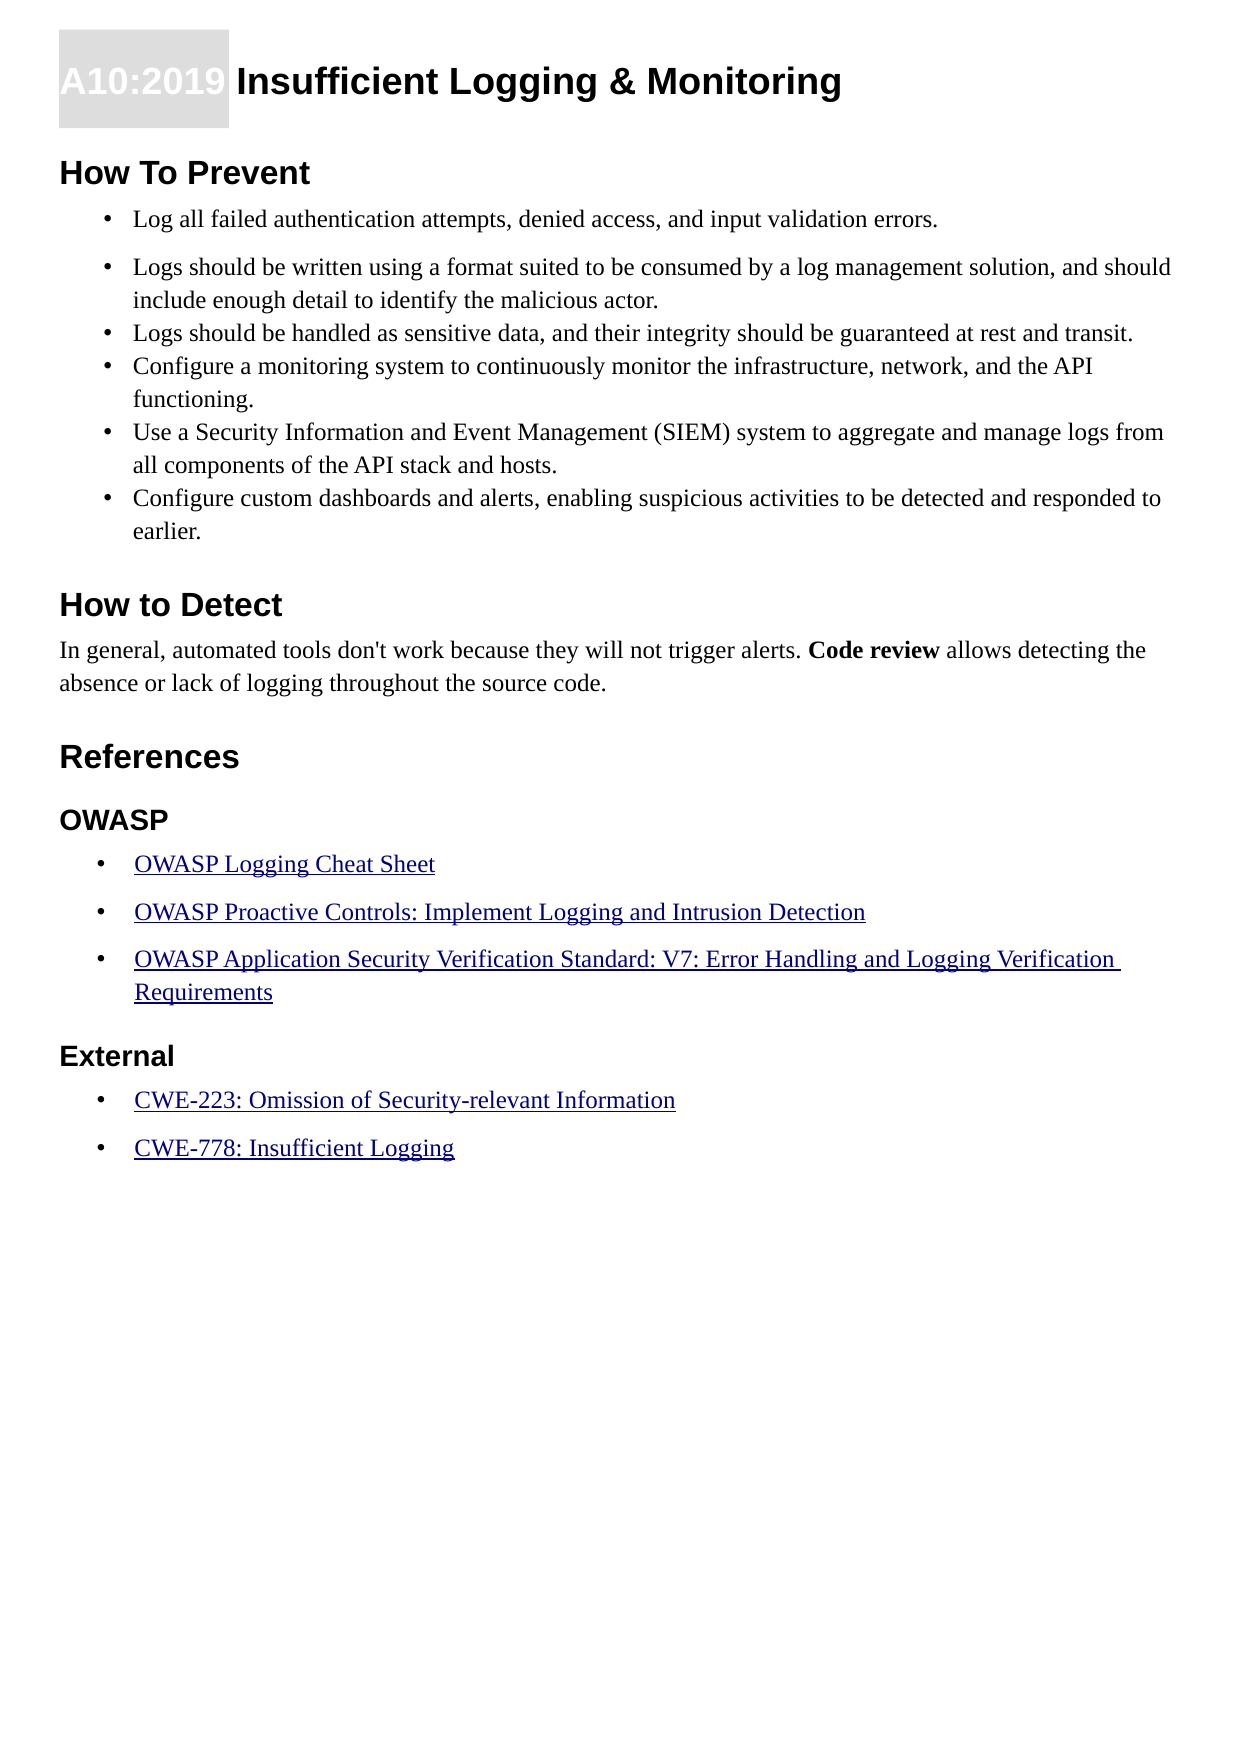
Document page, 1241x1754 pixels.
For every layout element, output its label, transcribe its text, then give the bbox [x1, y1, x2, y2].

list Configure custom dashboards and alerts, enabling suspicious activities to be detected and responded to earlier. [103, 483, 1181, 545]
list OWASP Proactive Controls: Implement Logging and Intrusion Detection [97, 897, 1181, 925]
list Logs should be written using a format suited to be consumed by a log management solution, and should include enough detail to identify the malicious actor. [103, 252, 1181, 313]
list OWASP Application Security Verification Standard: V7: Error Handling and Logging Verification Requirements [97, 944, 1181, 1006]
text In general, automated tools don't work because they will not trigger alerts. Code review allows detecting the absence or lack of logging throughout the source code. [59, 636, 1181, 697]
list Logs should be handled as sensitive data, and their integrity should be guaranteed at rest and transit. [103, 318, 1181, 347]
list Use a Security Information and Event Management (SIEM) system to aggregate and manage logs from all components of the API stack and hosts. [103, 417, 1181, 479]
subtitle How to Detect [59, 584, 1181, 623]
list OWASP Logging Cheat Sheet [97, 849, 1181, 878]
list CWE-223: Omission of Security-relevant Information [97, 1086, 1181, 1114]
subtitle OWASP [59, 803, 1181, 836]
subtitle External [59, 1039, 1181, 1073]
list Configure a monitoring system to continuously monitor the infrastructure, network, and the API functioning. [103, 351, 1181, 413]
list Log all failed authentication attempts, denied access, and input validation errors. [103, 204, 1181, 233]
subtitle How To Prevent [59, 153, 1181, 192]
subtitle References [59, 737, 1181, 776]
list CWE-778: Insufficient Logging [97, 1133, 1181, 1162]
